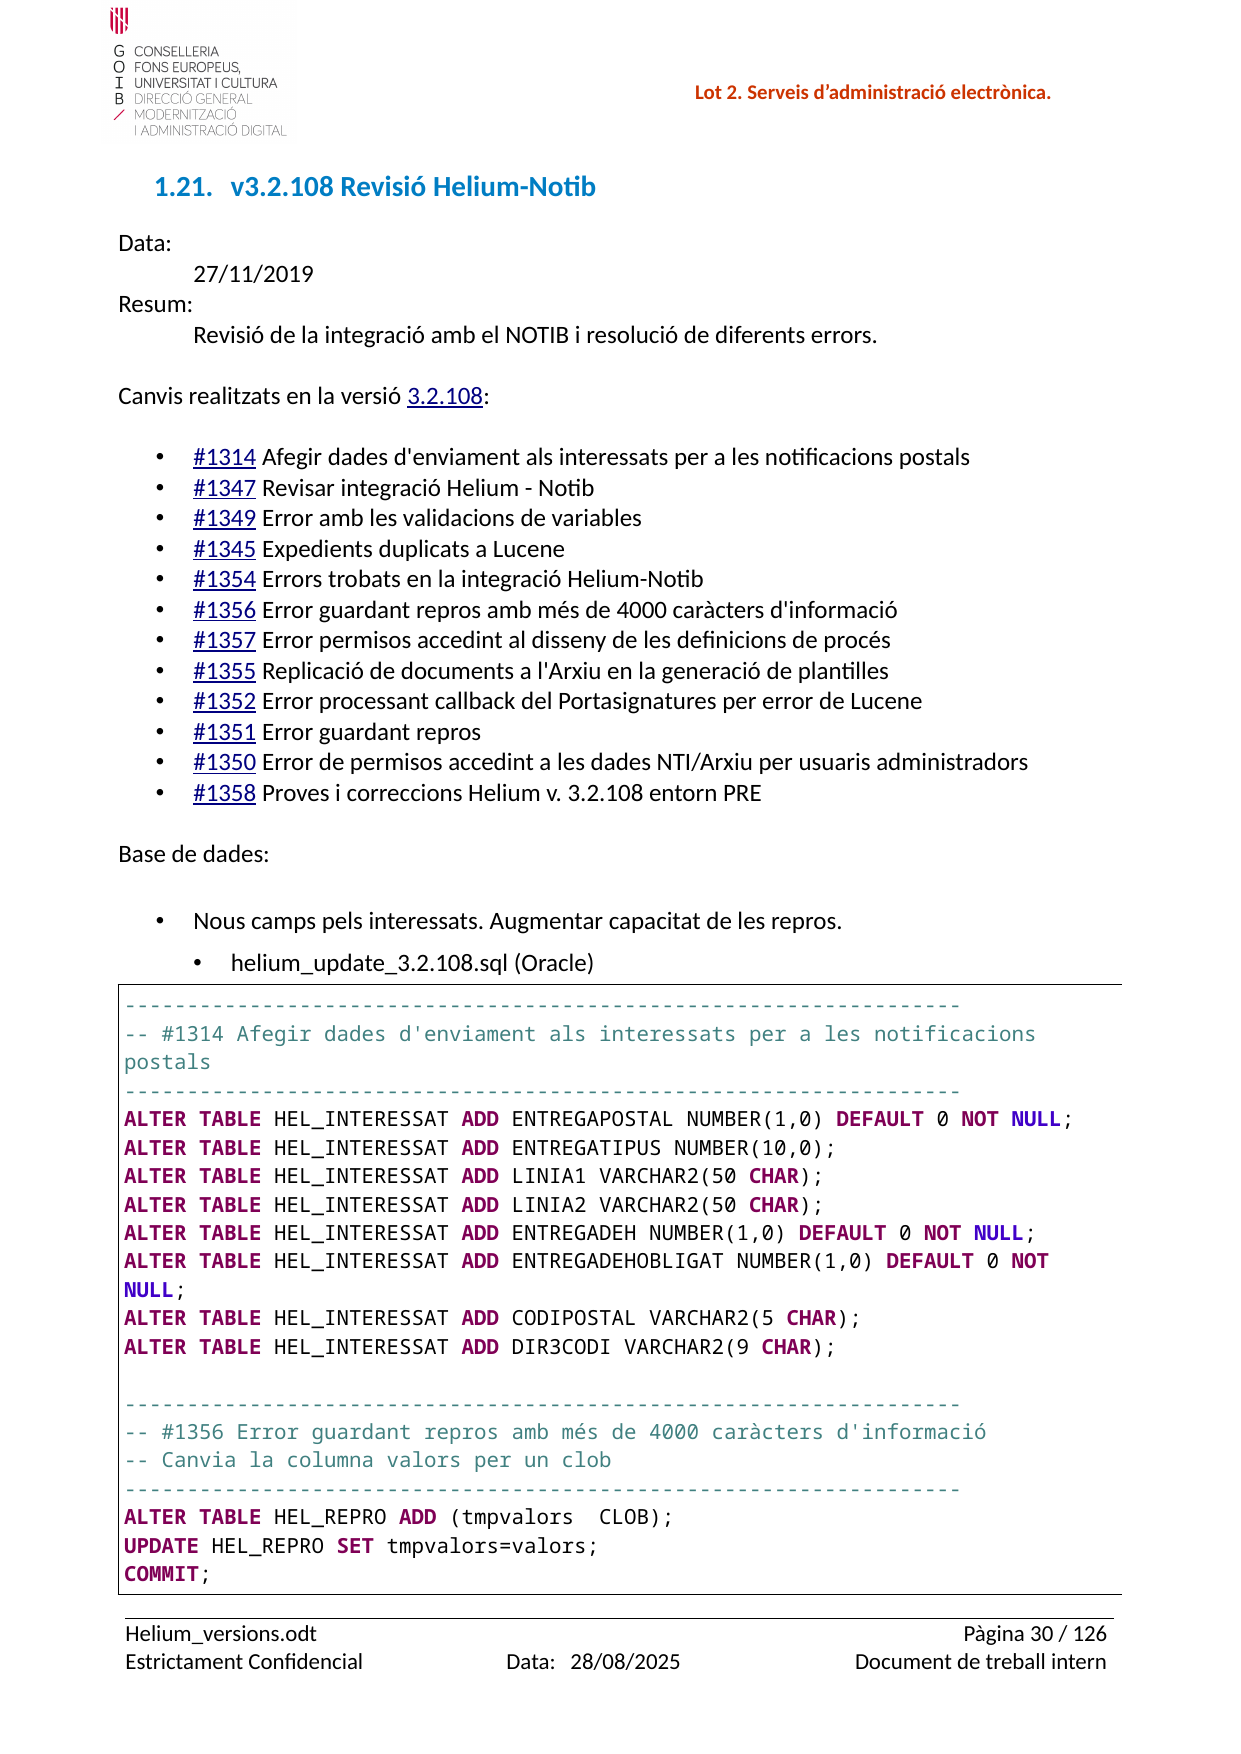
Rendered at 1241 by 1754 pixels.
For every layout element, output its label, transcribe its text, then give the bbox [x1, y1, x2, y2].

list #1347 Revisar integració Helium - Notib [156, 472, 1122, 502]
list #1358 Proves i correccions Helium v. 3.2.108 entorn PRE [156, 777, 1122, 807]
list #1345 Expedients duplicats a Lucene [156, 533, 1122, 563]
list #1349 Error amb les validacions de variables [156, 502, 1122, 533]
list #1354 Errors trobats en la integració Helium-Notib [156, 563, 1122, 594]
list helium_update_3.2.108.sql (Oracle) [193, 947, 1122, 978]
list #1351 Error guardant repros [156, 716, 1122, 746]
text Canvis realitzats en la versió 3.2.108: [118, 380, 1122, 411]
list #1355 Replicació de documents a l'Arxiu en la generació de plantilles [156, 655, 1122, 685]
text 27/11/2019 [118, 258, 1122, 289]
list #1352 Error processant callback del Portasignatures per error de Lucene [156, 685, 1122, 716]
picture [100, 0, 297, 144]
text Revisió de la integració amb el NOTIB i resolució de diferents errors. [118, 319, 1122, 350]
table_header ------------------------------------------------------------------- -- #1314 Afegir dades d'enviament als interessats per a les notificacions postals ------------------------------------------------------------------- ALTER TABLE HEL_INTERESSAT ADD ENTREGAPOSTAL NUMBER(1,0) DEFAULT 0 NOT NULL; ALTER TABLE HEL_INTERESSAT ADD ENTREGATIPUS NUMBER(10,0); ALTER TABLE HEL_INTERESSAT ADD LINIA1 VARCHAR2(50 CHAR); ALTER TABLE HEL_INTERESSAT ADD LINIA2 VARCHAR2(50 CHAR); ALTER TABLE HEL_INTERESSAT ADD ENTREGADEH NUMBER(1,0) DEFAULT 0 NOT NULL; ALTER TABLE HEL_INTERESSAT ADD ENTREGADEHOBLIGAT NUMBER(1,0) DEFAULT 0 NOT NULL; ALTER TABLE HEL_INTERESSAT ADD CODIPOSTAL VARCHAR2(5 CHAR); ALTER TABLE HEL_INTERESSAT ADD DIR3CODI VARCHAR2(9 CHAR); ------------------------------------------------------------------- -- #1356 Error guardant repros amb més de 4000 caràcters d'informació -- Canvia la columna valors per un clob ------------------------------------------------------------------- ALTER TABLE HEL_REPRO ADD (tmpvalors CLOB); UPDATE HEL_REPRO SET tmpvalors=valors; COMMIT; [119, 985, 1122, 1593]
subtitle v3.2.108 Revisió Helium-Notib [153, 168, 1122, 204]
text Resum: [118, 289, 1122, 319]
list #1350 Error de permisos accedint a les dades NTI/Arxiu per usuaris administradors [156, 746, 1122, 777]
text Base de dades: [118, 838, 1122, 868]
list #1314 Afegir dades d'enviament als interessats per a les notificacions postals [156, 441, 1122, 472]
text Data: [118, 228, 1122, 258]
list #1356 Error guardant repros amb més de 4000 caràcters d'informació [156, 594, 1122, 624]
list #1357 Error permisos accedint al disseny de les definicions de procés [156, 624, 1122, 655]
list Nous camps pels interessats. Augmentar capacitat de les repros. [156, 905, 1122, 936]
